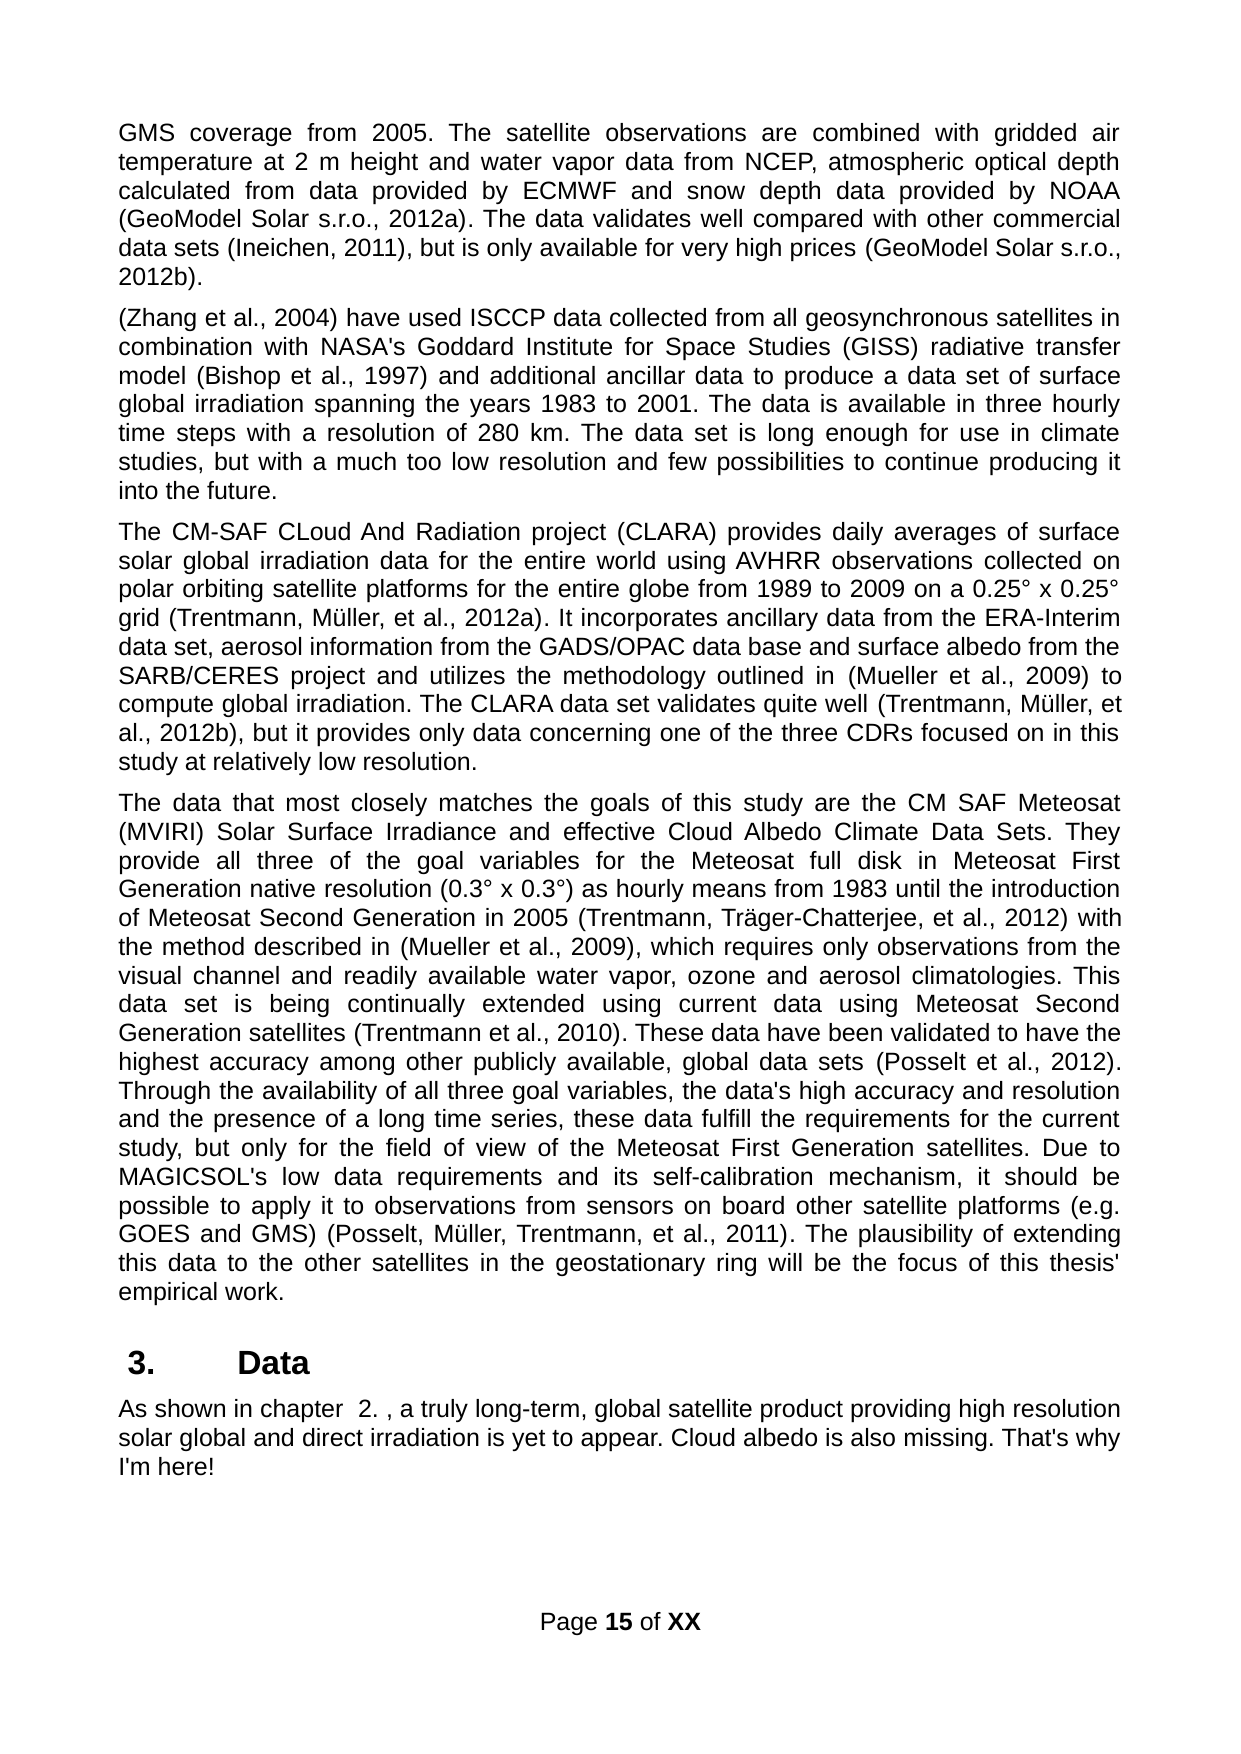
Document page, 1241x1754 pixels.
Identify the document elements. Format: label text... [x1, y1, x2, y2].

text As shown in chapter 2, a truly long-term, global satellite product providing high resolution solar global and direct irradiation is yet to appear. Cloud albedo is also missing. That's why I'm here! [118, 1394, 1122, 1481]
text The CM-SAF CLoud And Radiation project (CLARA) provides daily averages of surface solar global irradiation data for the entire world using AVHRR observations collected on polar orbiting satellite platforms for the entire globe from 1989 to 2009 on a 0.25° x 0.25° grid (Trentmann, Müller, et al., 2012a). It incorporates ancillary data from the ERA-Interim data set, aerosol information from the GADS/OPAC data base and surface albedo from the SARB/CERES project and utilizes the methodology outlined in (Mueller et al., 2009) to compute global irradiation. The CLARA data set validates quite well (Trentmann, Müller, et al., 2012b), but it provides only data concerning one of the three CDRs focused on in this study at relatively low resolution. [118, 517, 1122, 776]
subtitle Data [118, 1343, 1122, 1382]
text (Zhang et al., 2004) have used ISCCP data collected from all geosynchronous satellites in combination with NASA's Goddard Institute for Space Studies (GISS) radiative transfer model (Bishop et al., 1997) and additional ancillar data to produce a data set of surface global irradiation spanning the years 1983 to 2001. The data is available in three hourly time steps with a resolution of 280 km. The data set is long enough for use in climate studies, but with a much too low resolution and few possibilities to continue producing it into the future. [118, 303, 1122, 504]
text GMS coverage from 2005. The satellite observations are combined with gridded air temperature at 2 m height and water vapor data from NCEP, atmospheric optical depth calculated from data provided by ECMWF and snow depth data provided by NOAA (GeoModel Solar s.r.o., 2012a). The data validates well compared with other commercial data sets (Ineichen, 2011), but is only available for very high prices (GeoModel Solar s.r.o., 2012b). [118, 118, 1122, 291]
text The data that most closely matches the goals of this study are the CM SAF Meteosat (MVIRI) Solar Surface Irradiance and effective Cloud Albedo Climate Data Sets. They provide all three of the goal variables for the Meteosat full disk in Meteosat First Generation native resolution (0.3° x 0.3°) as hourly means from 1983 until the introduction of Meteosat Second Generation in 2005 (Trentmann, Träger-Chatterjee, et al., 2012) with the method described in (Mueller et al., 2009), which requires only observations from the visual channel and readily available water vapor, ozone and aerosol climatologies. This data set is being continually extended using current data using Meteosat Second Generation satellites (Trentmann et al., 2010). These data have been validated to have the highest accuracy among other publicly available, global data sets (Posselt et al., 2012). Through the availability of all three goal variables, the data's high accuracy and resolution and the presence of a long time series, these data fulfill the requirements for the current study, but only for the field of view of the Meteosat First Generation satellites. Due to MAGICSOL's low data requirements and its self-calibration mechanism, it should be possible to apply it to observations from sensors on board other satellite platforms (e.g. GOES and GMS) (Posselt, Müller, Trentmann, et al., 2011). The plausibility of extending this data to the other satellites in the geostationary ring will be the focus of this thesis' empirical work. [118, 788, 1122, 1306]
